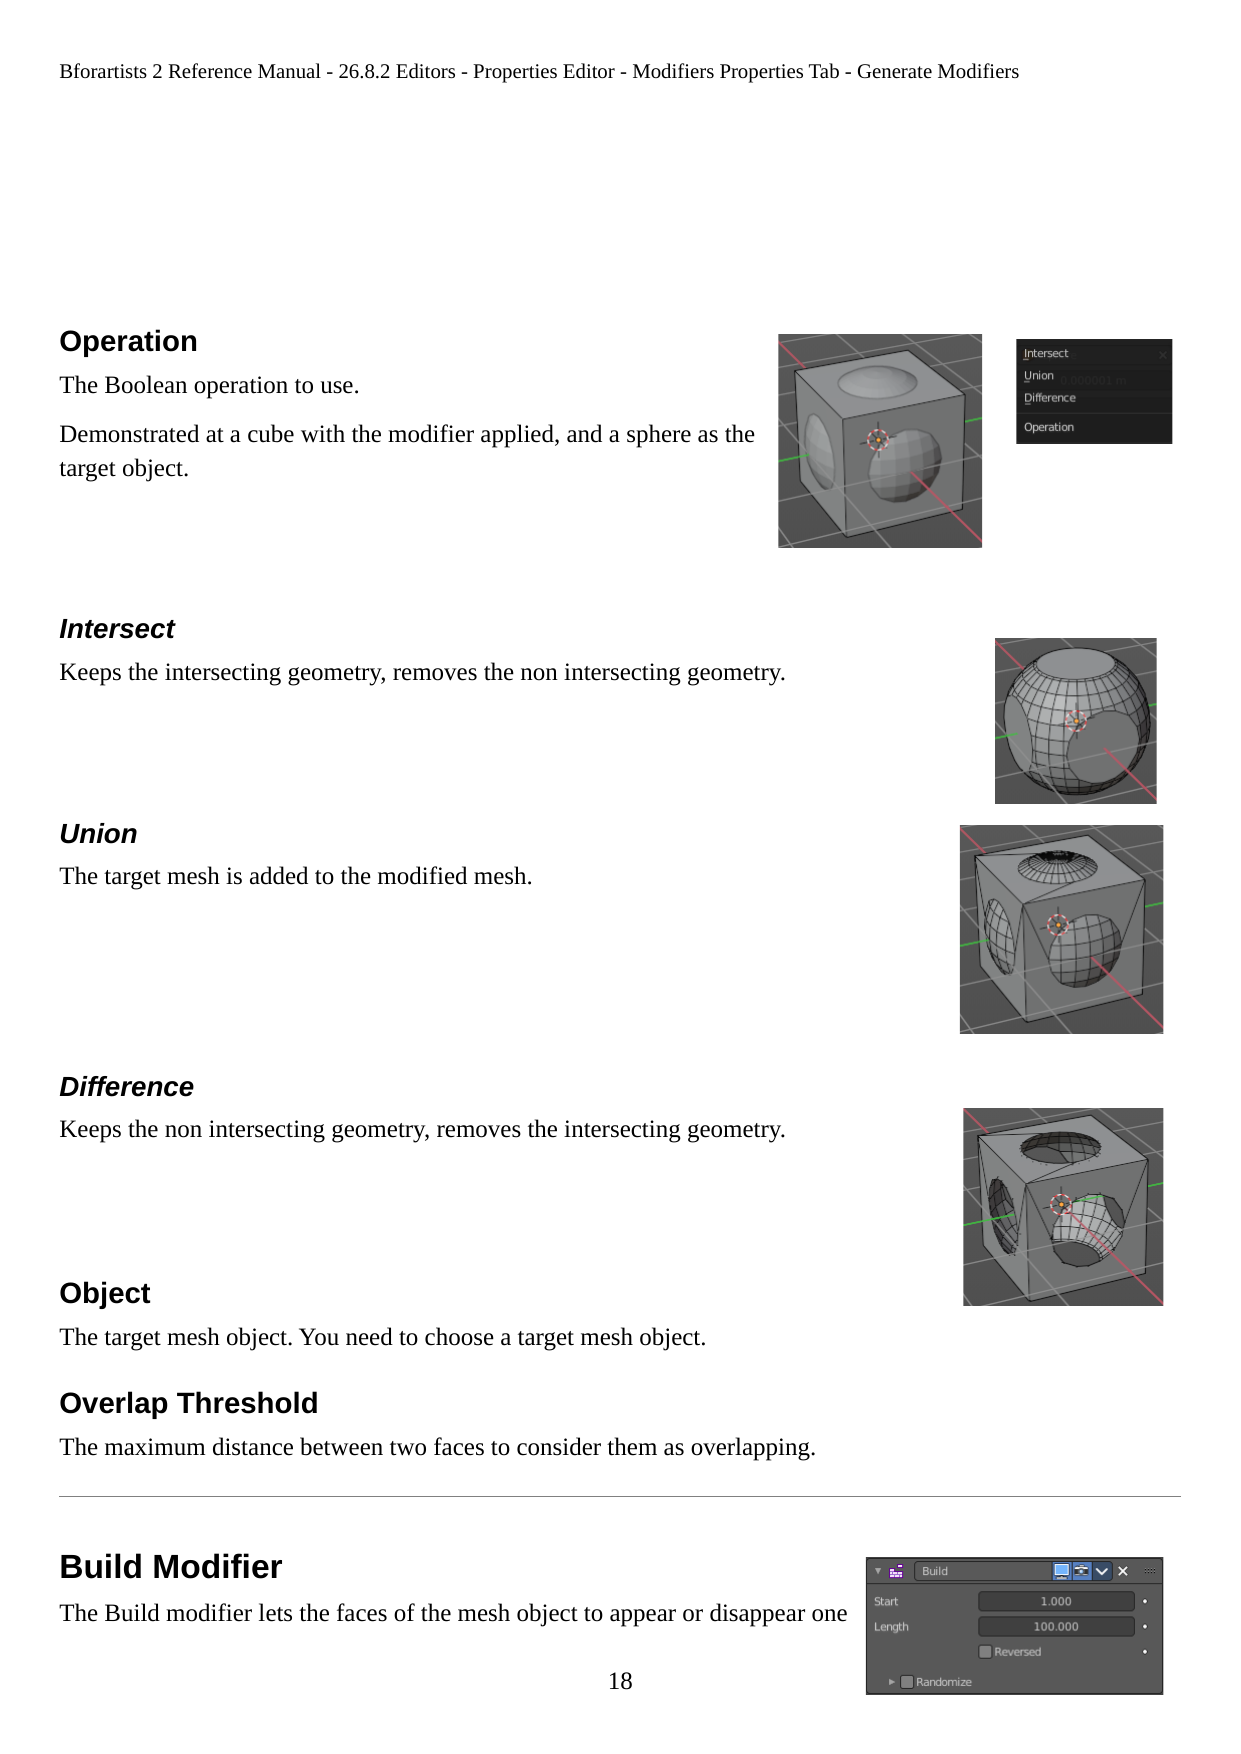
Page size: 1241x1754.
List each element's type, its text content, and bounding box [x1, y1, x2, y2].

text [983, 370, 1016, 398]
subtitle Difference [59, 1070, 1181, 1102]
subtitle Object [59, 1276, 1181, 1310]
text The target mesh is added to the modified mesh. [59, 861, 959, 890]
text The Boolean operation to use. [59, 370, 778, 398]
picture [959, 825, 1164, 1034]
picture [778, 334, 983, 548]
text The target mesh object. You need to choose a target mesh object. [59, 1322, 1181, 1351]
picture [963, 1108, 1164, 1306]
text Keeps the intersecting geometry, removes the non intersecting geometry. [59, 657, 995, 686]
subtitle Union [59, 817, 1181, 849]
subtitle Overlap Threshold [59, 1386, 1181, 1420]
picture [1016, 339, 1173, 444]
text The Build modifier lets the faces of the mesh object to appear or disappear one [59, 1598, 865, 1626]
text Demonstrated at a cube with the modifier applied, and a sphere as the target object. [59, 419, 778, 482]
text The maximum distance between two faces to consider them as overlapping. [59, 1432, 1181, 1461]
subtitle Build Modifier [59, 1546, 1181, 1585]
picture [865, 1557, 1164, 1695]
text [983, 419, 1181, 482]
text Keeps the non intersecting geometry, removes the intersecting geometry. [59, 1114, 963, 1143]
picture [995, 638, 1157, 804]
subtitle Operation [59, 323, 1181, 357]
subtitle Intersect [59, 613, 1181, 645]
